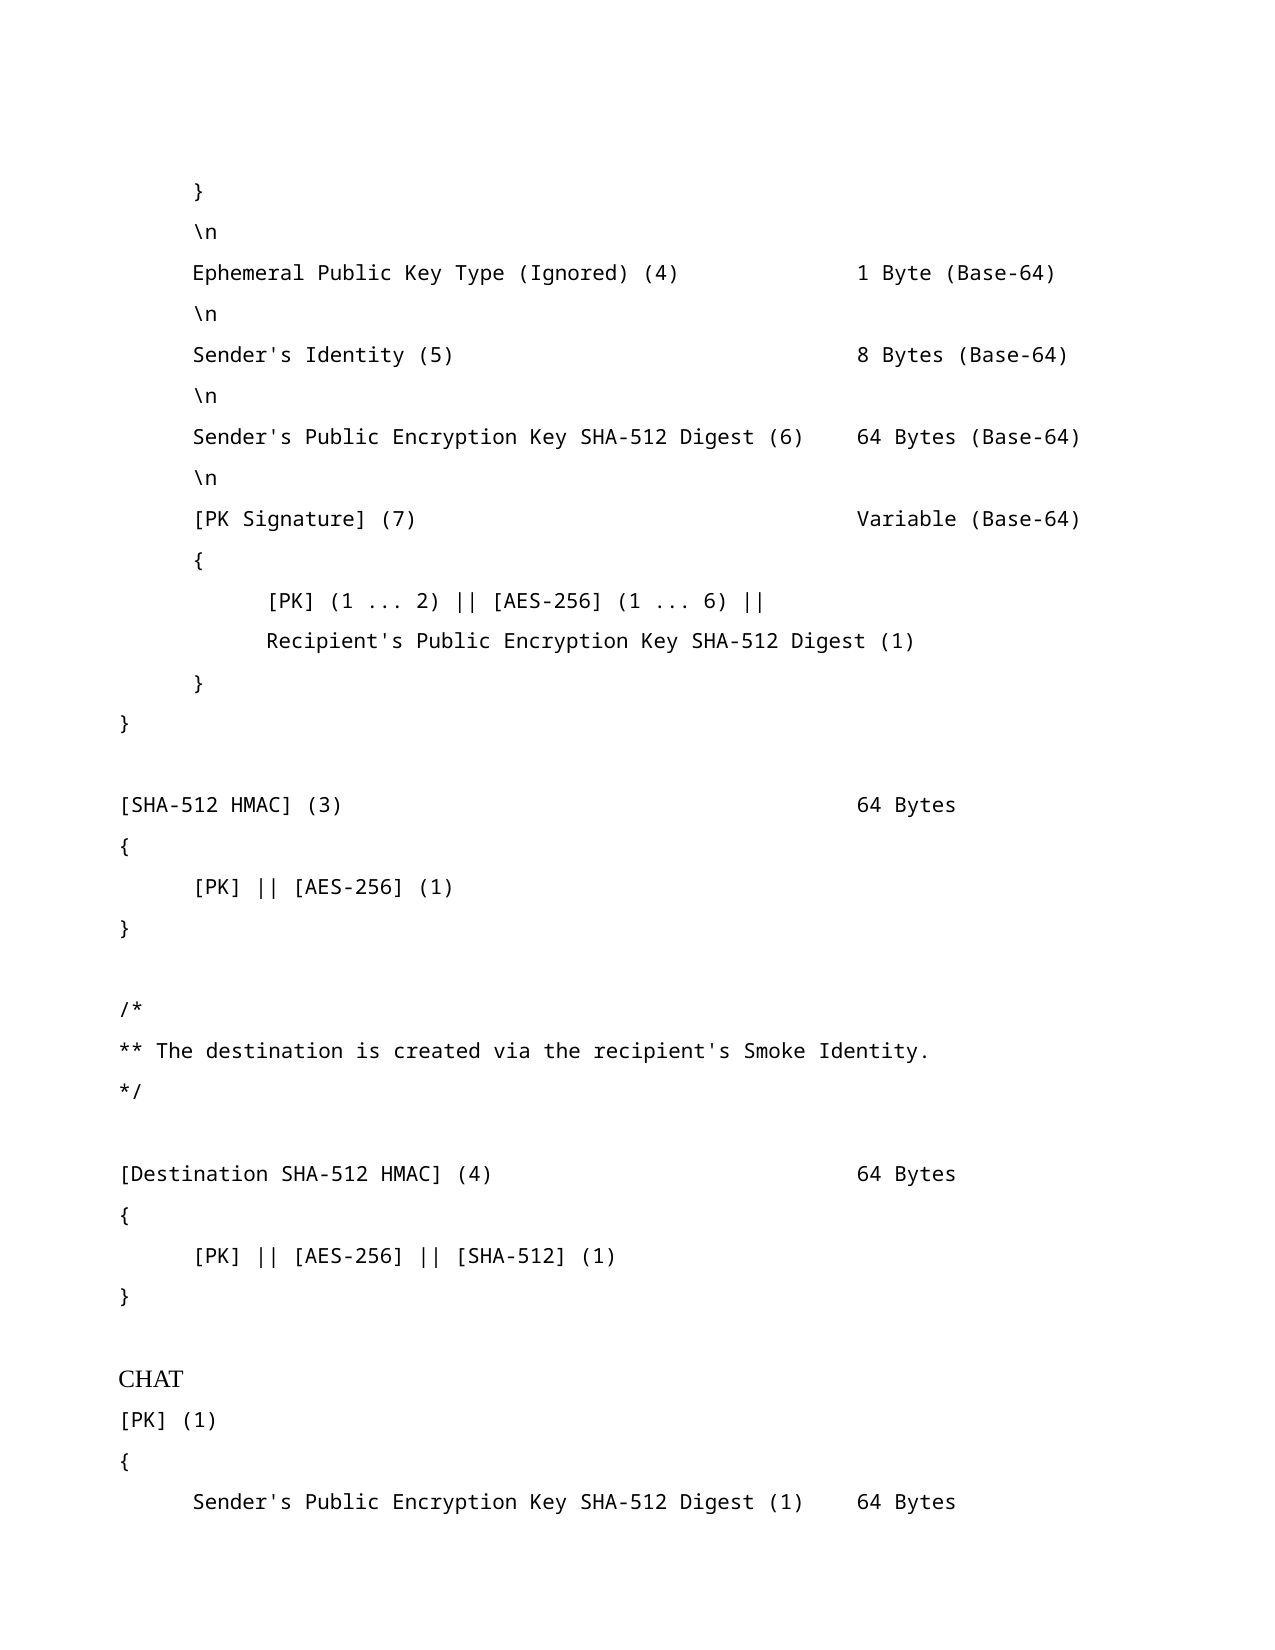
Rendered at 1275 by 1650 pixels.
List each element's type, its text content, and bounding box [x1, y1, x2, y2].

text { [118, 1200, 1157, 1228]
text [PK] (1 ... 2) || [AES-256] (1 ... 6) || [118, 586, 1157, 614]
text \n [118, 299, 1157, 328]
text { [118, 545, 1157, 573]
text */ [118, 1077, 1157, 1105]
text /* [118, 995, 1157, 1023]
text [PK] || [AES-256] (1) [118, 872, 1157, 901]
text CHAT [118, 1364, 1157, 1393]
text } [118, 1282, 1157, 1310]
text [SHA-512 HMAC] (3) 64 Bytes [118, 790, 1157, 819]
text [Destination SHA-512 HMAC] (4) 64 Bytes [118, 1159, 1157, 1187]
text \n [118, 463, 1157, 491]
text \n [118, 381, 1157, 409]
text Ephemeral Public Key Type (Ignored) (4) 1 Byte (Base-64) [118, 258, 1157, 287]
text [PK] || [AES-256] || [SHA-512] (1) [118, 1241, 1157, 1269]
text Sender's Public Encryption Key SHA-512 Digest (6) 64 Bytes (Base-64) [118, 422, 1157, 450]
text Sender's Identity (5) 8 Bytes (Base-64) [118, 340, 1157, 368]
text } [118, 708, 1157, 737]
text \n [118, 217, 1157, 246]
text { [118, 1446, 1157, 1474]
text Recipient's Public Encryption Key SHA-512 Digest (1) [118, 627, 1157, 655]
text } [118, 913, 1157, 942]
text Sender's Public Encryption Key SHA-512 Digest (1) 64 Bytes [118, 1487, 1157, 1515]
text [PK Signature] (7) Variable (Base-64) [118, 504, 1157, 532]
text } [118, 668, 1157, 696]
text { [118, 831, 1157, 860]
text } [118, 176, 1157, 205]
text ** The destination is created via the recipient's Smoke Identity. [118, 1036, 1157, 1064]
text [PK] (1) [118, 1405, 1157, 1433]
